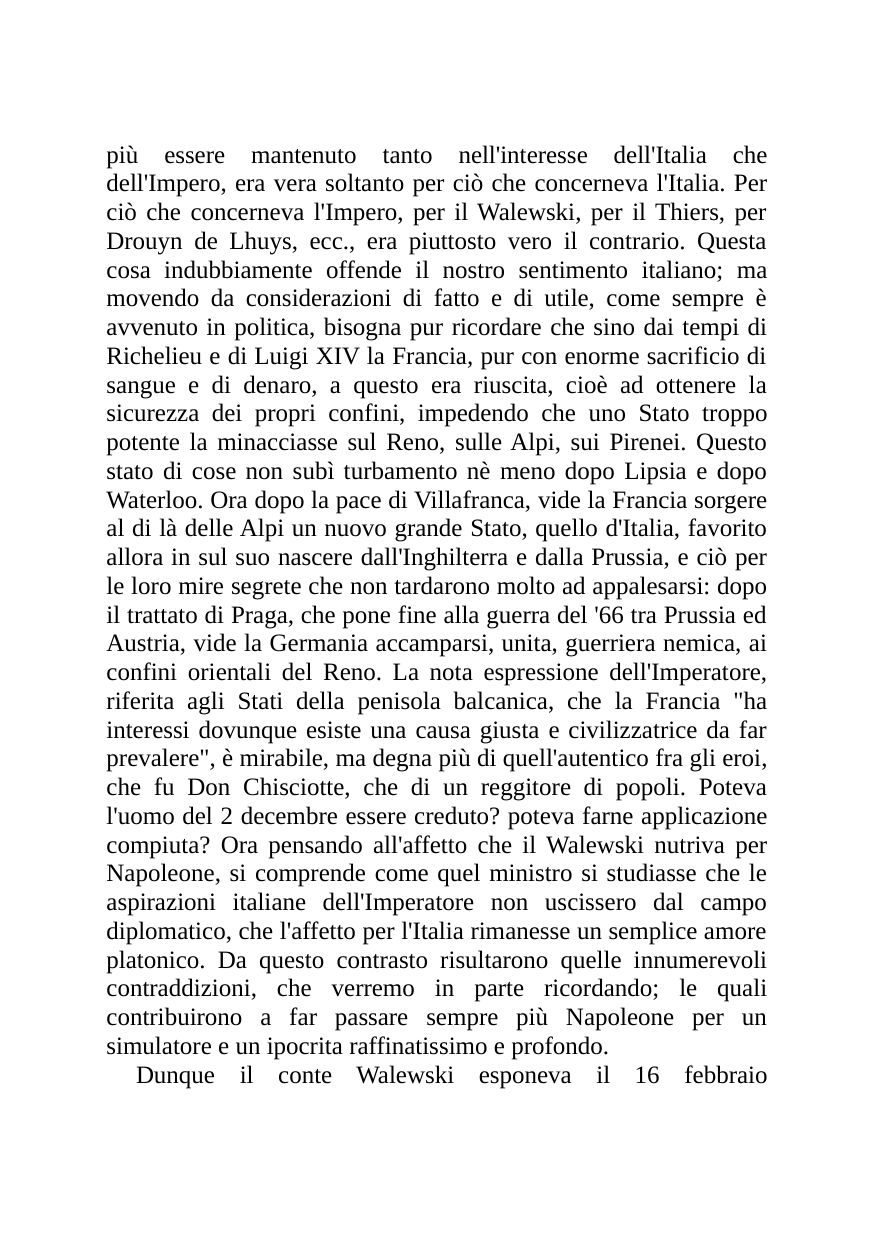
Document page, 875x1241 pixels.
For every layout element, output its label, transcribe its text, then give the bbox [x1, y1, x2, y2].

text più essere mantenuto tanto nell'interesse dell'Italia che dell'Impero, era vera soltanto per ciò che concerneva l'Italia. Per ciò che concerneva l'Impero, per il Walewski, per il Thiers, per Drouyn de Lhuys, ecc., era piuttosto vero il contrario. Questa cosa indubbiamente offende il nostro sentimento italiano; ma movendo da considerazioni di fatto e di utile, come sempre è avvenuto in politica, bisogna pur ricordare che sino dai tempi di Richelieu e di Luigi XIV la Francia, pur con enorme sacrificio di sangue e di denaro, a questo era riuscita, cioè ad ottenere la sicurezza dei propri confini, impedendo che uno Stato troppo potente la minacciasse sul Reno, sulle Alpi, sui Pirenei. Questo stato di cose non subì turbamento nè meno dopo Lipsia e dopo Waterloo. Ora dopo la pace di Villafranca, vide la Francia sorgere al di là delle Alpi un nuovo grande Stato, quello d'Italia, favorito allora in sul suo nascere dall'Inghilterra e dalla Prussia, e ciò per le loro mire segrete che non tardarono molto ad appalesarsi: dopo il trattato di Praga, che pone fine alla guerra del '66 tra Prussia ed Austria, vide la Germania accamparsi, unita, guerriera nemica, ai confini orientali del Reno. La nota espressione dell'Imperatore, riferita agli Stati della penisola balcanica, che la Francia "ha interessi dovunque esiste una causa giusta e civilizzatrice da far prevalere", è mirabile, ma degna più di quell'autentico fra gli eroi, che fu Don Chisciotte, che di un reggitore di popoli. Poteva l'uomo del 2 decembre essere creduto? poteva farne applicazione compiuta? Ora pensando all'affetto che il Walewski nutriva per Napoleone, si comprende come quel ministro si studiasse che le aspirazioni italiane dell'Imperatore non uscissero dal campo diplomatico, che l'affetto per l'Italia rimanesse un semplice amore platonico. Da questo contrasto risultarono quelle innumerevoli contraddizioni, che verremo in parte ricordando; le quali contribuirono a far passare sempre più Napoleone per un simulatore e un ipocrita raffinatissimo e profondo. [106, 140, 768, 1060]
text Dunque il conte Walewski esponeva il 16 febbraio [106, 1060, 768, 1088]
